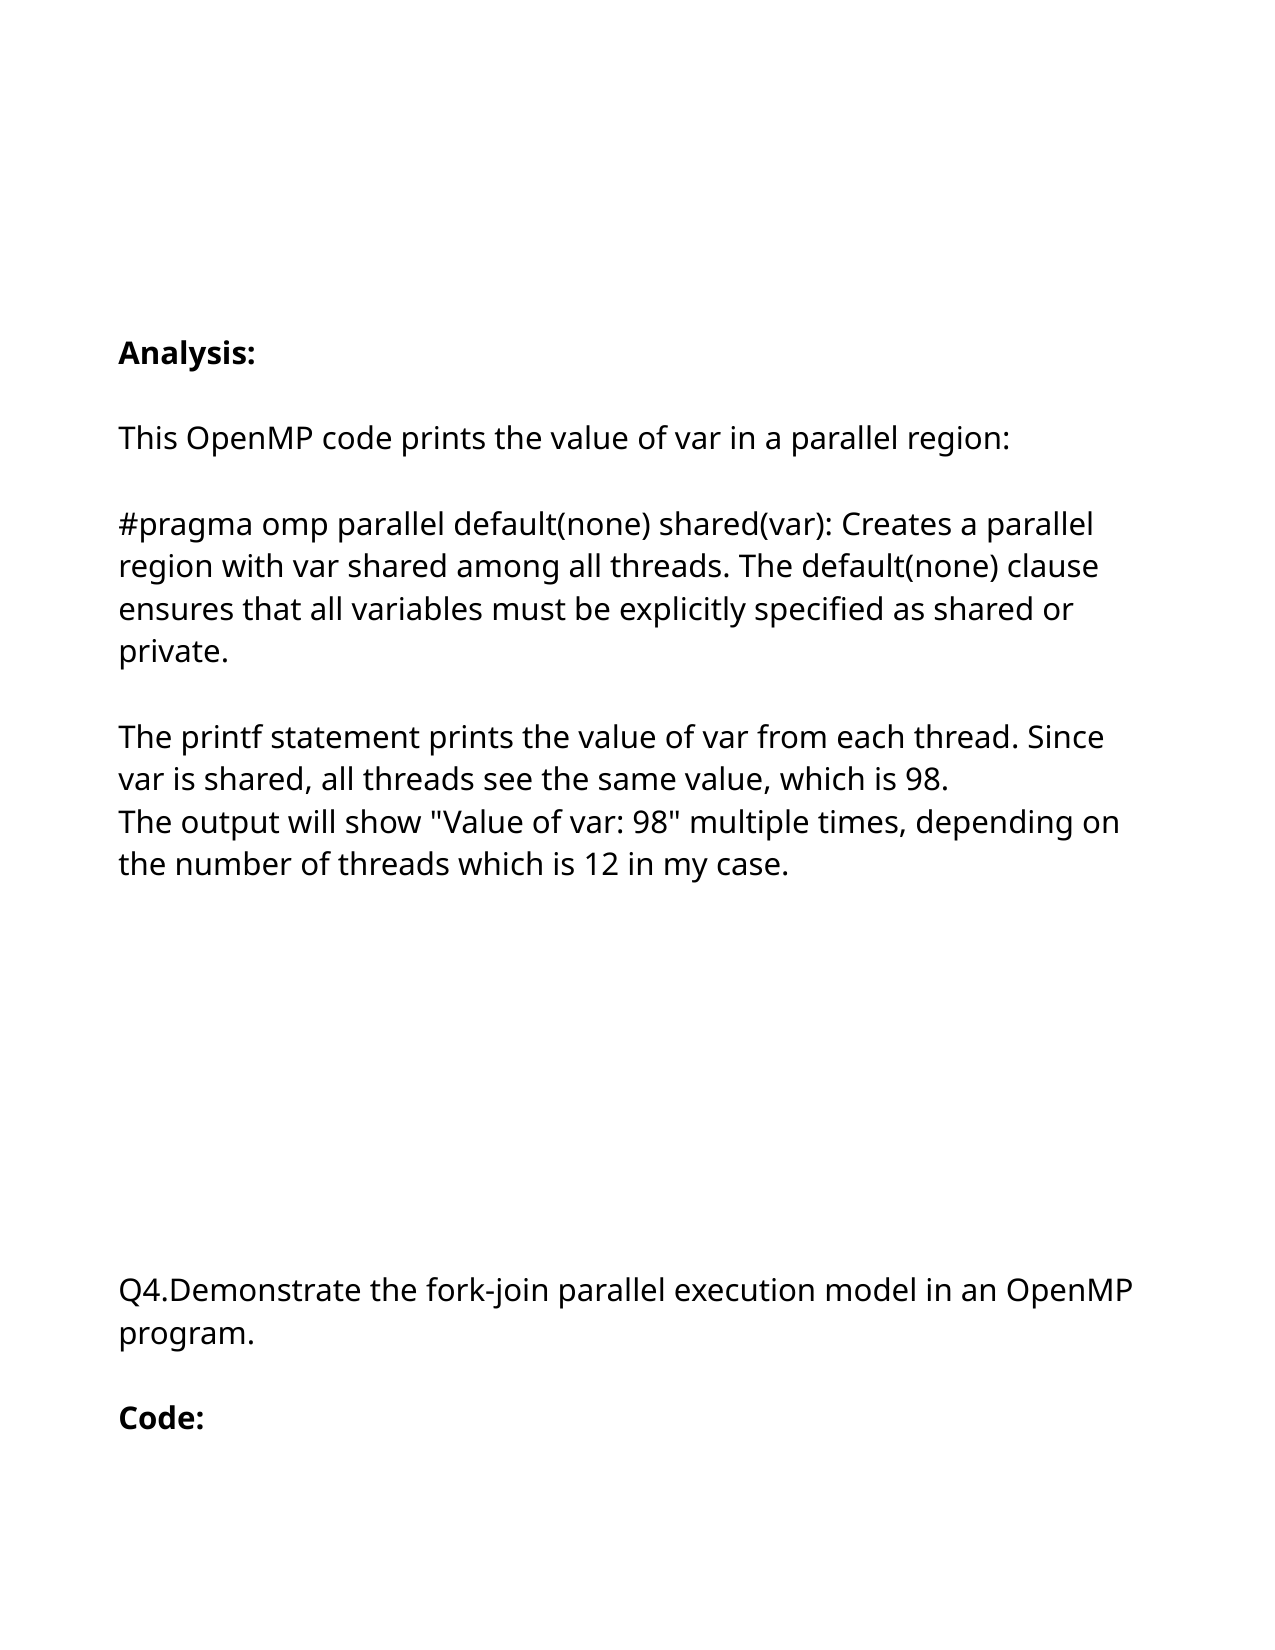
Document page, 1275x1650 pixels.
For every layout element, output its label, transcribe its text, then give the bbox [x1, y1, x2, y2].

text This OpenMP code prints the value of var in a parallel region: [118, 416, 1157, 459]
text #pragma omp parallel default(none) shared(var): Creates a parallel region with var shared among all threads. The default(none) clause ensures that all variables must be explicitly specified as shared or private. [118, 502, 1157, 672]
text Analysis: [118, 331, 1157, 374]
text The printf statement prints the value of var from each thread. Since var is shared, all threads see the same value, which is 98. [118, 714, 1157, 800]
text Q4.Demonstrate the fork-join parallel execution model in an OpenMP [118, 1268, 1157, 1311]
text Code: [118, 1396, 1157, 1439]
text The output will show "Value of var: 98" multiple times, depending on the number of threads which is 12 in my case. [118, 800, 1157, 885]
text program. [118, 1311, 1157, 1354]
